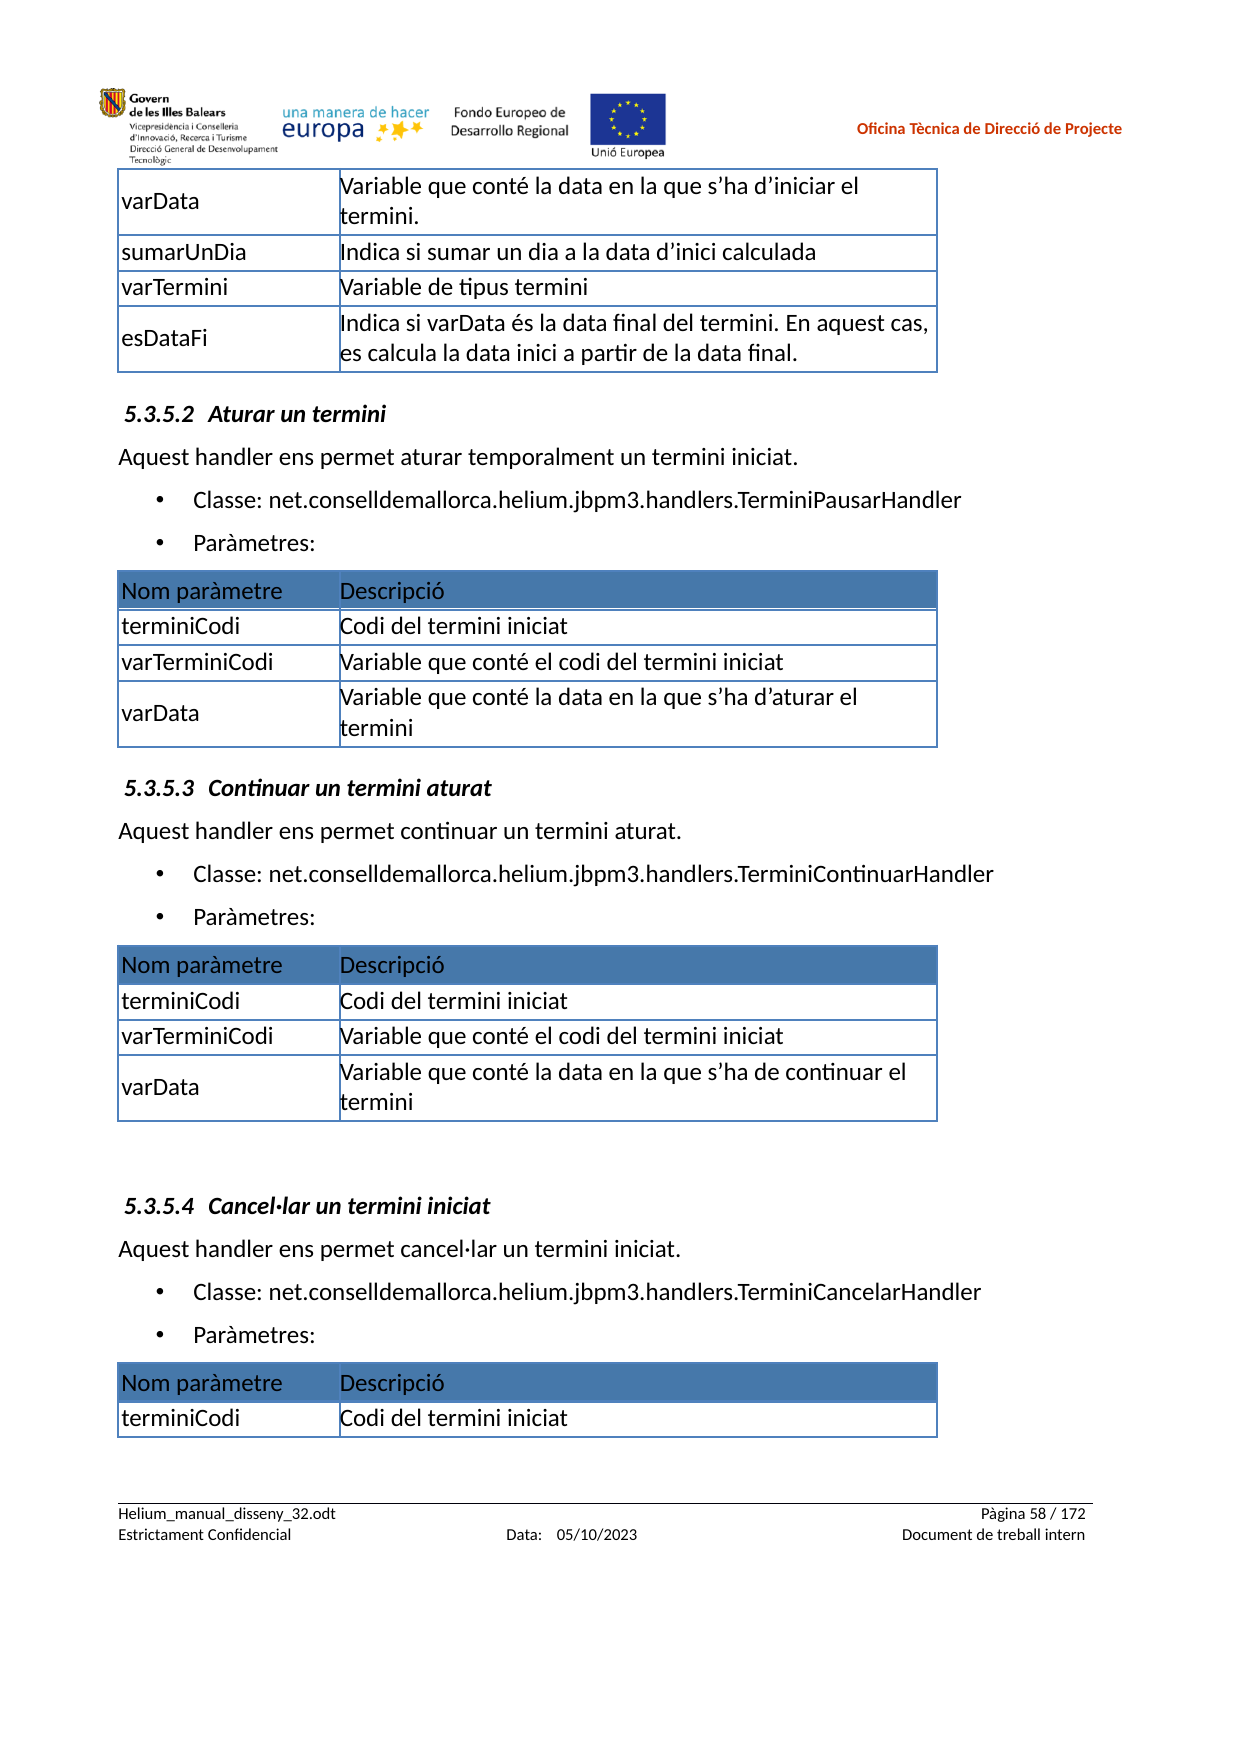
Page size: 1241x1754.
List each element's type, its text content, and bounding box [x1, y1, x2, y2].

subtitle Continuar un termini aturat [118, 773, 1122, 803]
table_header Nom paràmetre [119, 572, 339, 608]
table_cell terminiCodi [119, 985, 339, 1018]
table_cell sumarUnDia [119, 236, 339, 269]
subtitle Aturar un termini [118, 398, 1122, 428]
table_cell varTerminiCodi [119, 1021, 339, 1054]
table_cell varTerminiCodi [119, 646, 339, 679]
table_cell Variable que conté el codi del termini iniciat [341, 1021, 936, 1054]
list Classe: net.conselldemallorca.helium.jbpm3.handlers.TerminiPausarHandler [156, 484, 1122, 514]
table_cell Variable que conté la data en la que s’ha de continuar el termini [341, 1056, 936, 1120]
list Paràmetres: [156, 901, 1122, 932]
list Paràmetres: [156, 1319, 1122, 1349]
table_header Descripció [341, 572, 936, 608]
table_cell Indica si varData és la data final del termini. En aquest cas, es calcula la data inici a partir de la data final. [341, 307, 936, 371]
text Aquest handler ens permet continuar un termini aturat. [118, 815, 1122, 846]
table_cell Codi del termini iniciat [341, 611, 936, 644]
table_cell terminiCodi [119, 611, 339, 644]
list Classe: net.conselldemallorca.helium.jbpm3.handlers.TerminiCancelarHandler [156, 1276, 1122, 1306]
subtitle Cancel·lar un termini iniciat [118, 1190, 1122, 1220]
table_cell varData [119, 170, 339, 234]
table_cell Variable que conté la data en la que s’ha d’aturar el termini [341, 682, 936, 746]
list Classe: net.conselldemallorca.helium.jbpm3.handlers.TerminiContinuarHandler [156, 858, 1122, 889]
table_header Nom paràmetre [119, 947, 339, 983]
table_cell Variable que conté el codi del termini iniciat [341, 646, 936, 679]
table_cell Indica si sumar un dia a la data d’inici calculada [341, 236, 936, 269]
table_cell Codi del termini iniciat [341, 985, 936, 1018]
table_cell Codi del termini iniciat [341, 1403, 936, 1436]
table_cell varData [119, 1056, 339, 1120]
table_cell esDataFi [119, 307, 339, 371]
table_cell Variable de tipus termini [341, 272, 936, 305]
table_cell varTermini [119, 272, 339, 305]
picture [99, 87, 668, 166]
table_header Descripció [341, 947, 936, 983]
table_header Nom paràmetre [119, 1364, 339, 1400]
text Aquest handler ens permet cancel·lar un termini iniciat. [118, 1233, 1122, 1263]
text Aquest handler ens permet aturar temporalment un termini iniciat. [118, 441, 1122, 471]
list Paràmetres: [156, 527, 1122, 557]
table_header Descripció [341, 1364, 936, 1400]
table_cell terminiCodi [119, 1403, 339, 1436]
table_cell varData [119, 682, 339, 746]
table_cell Variable que conté la data en la que s’ha d’iniciar el termini. [341, 170, 936, 234]
